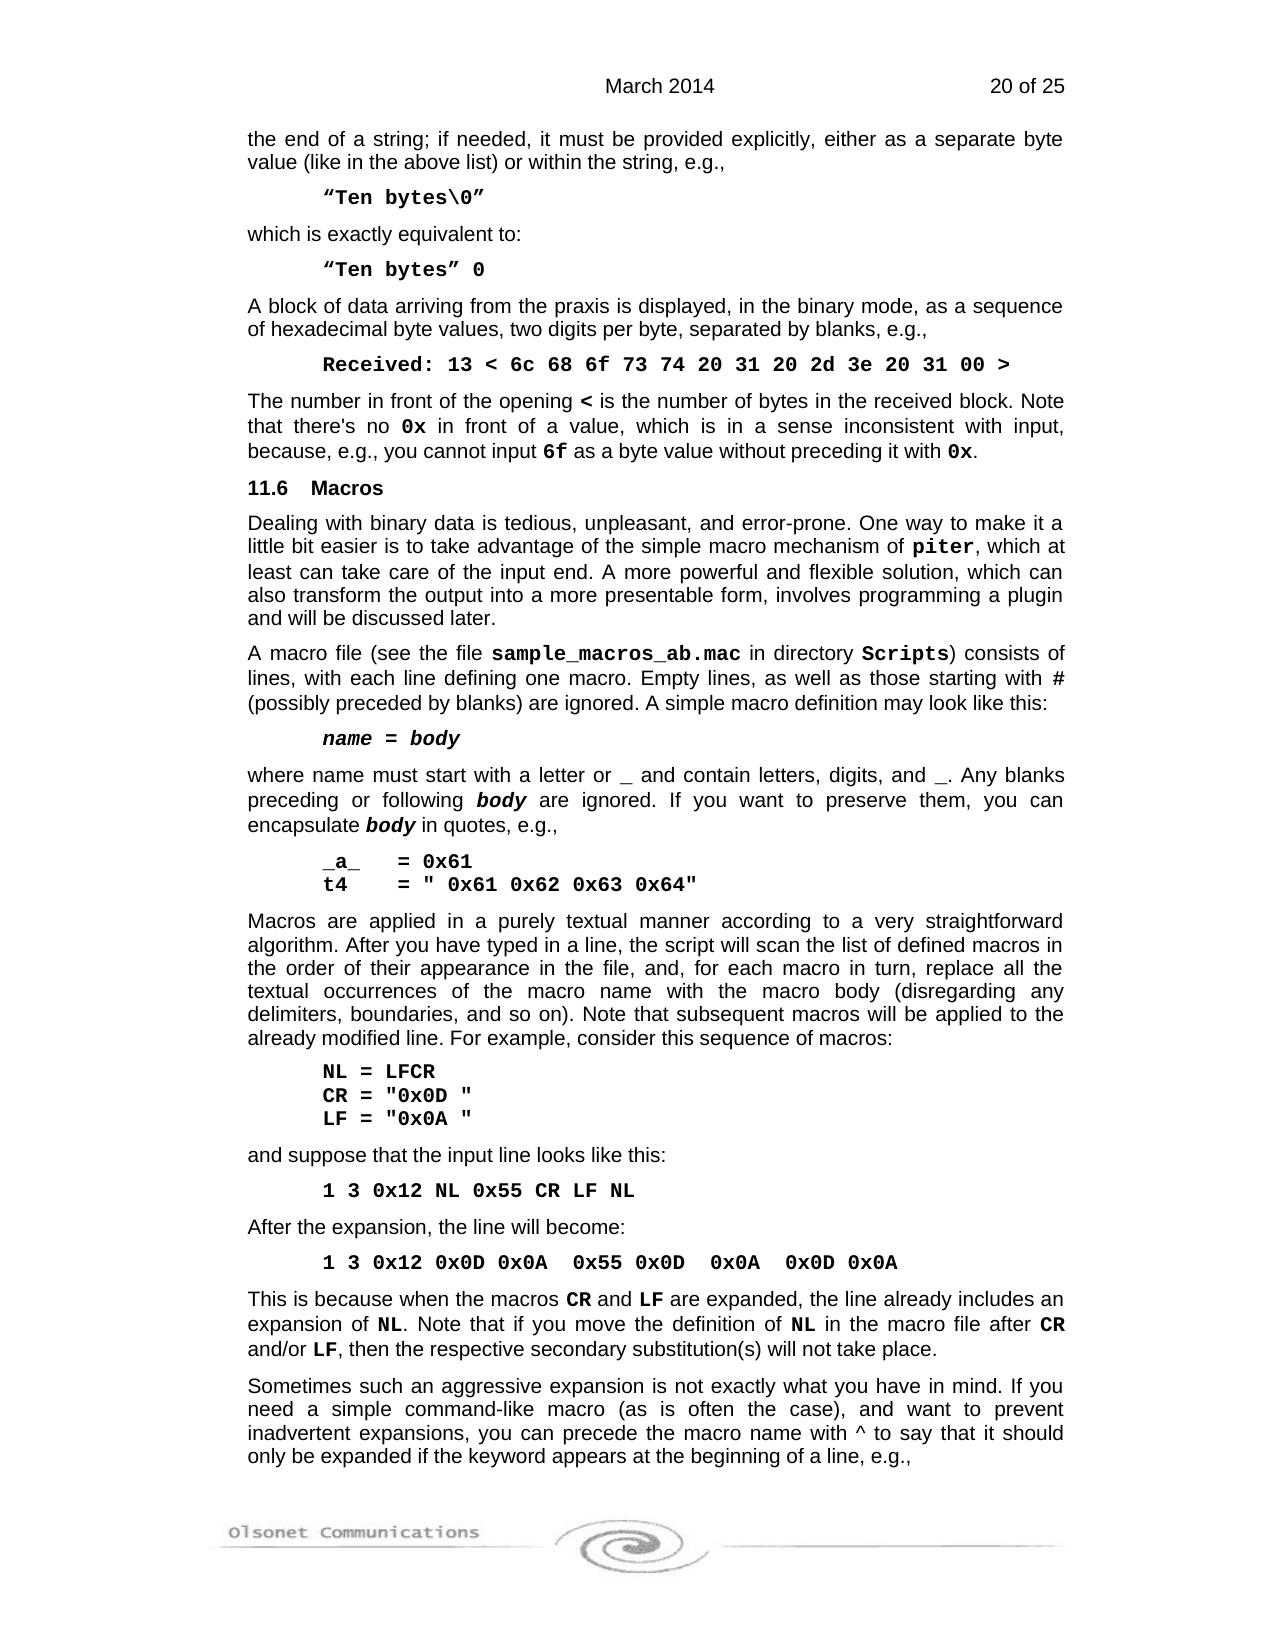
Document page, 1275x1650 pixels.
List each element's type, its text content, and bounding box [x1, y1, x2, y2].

text and suppose that the input line looks like this: [247, 1144, 1065, 1167]
text where name must start with a letter or _ and contain letters, digits, and _. Any blanks preceding or following body are ignored. If you want to preserve them, you can encapsulate body in quotes, e.g., [247, 764, 1065, 839]
text “Ten bytes\0” [247, 186, 1065, 211]
text Dealing with binary data is tedious, unpleasant, and error-prone. One way to make it a little bit easier is to take advantage of the simple macro mechanism of piter, which at least can take care of the input end. A more powerful and flexible solution, which can also transform the output into a more presentable form, involves programming a plugin and will be discussed later. [247, 512, 1065, 630]
text Received: 13 < 6c 68 6f 73 74 20 31 20 2d 3e 20 31 00 > [247, 353, 1065, 378]
text A block of data arriving from the praxis is displayed, in the binary mode, as a sequence of hexadecimal byte values, two digits per byte, separated by blanks, e.g., [247, 295, 1065, 341]
text t4 = " 0x61 0x62 0x63 0x64" [247, 874, 1065, 898]
text A macro file (see the file sample_macros_ab.mac in directory Scripts) consists of lines, with each line defining one macro. Empty lines, as well as those starting with # (possibly preceded by blanks) are ignored. A simple macro definition may look like this: [247, 642, 1065, 715]
text which is exactly equivalent to: [247, 223, 1065, 246]
text name = body [247, 727, 1065, 752]
text LF = "0x0A " [247, 1108, 1065, 1132]
text The number in front of the opening < is the number of bytes in the received block. Note that there's no 0x in front of a value, which is in a sense inconsistent with input, because, e.g., you cannot input 6f as a byte value without preceding it with 0x. [247, 390, 1065, 465]
text 1 3 0x12 NL 0x55 CR LF NL [247, 1179, 1065, 1204]
picture [210, 1504, 1065, 1596]
text This is because when the macros CR and LF are expanded, the line already includes an expansion of NL. Note that if you move the definition of NL in the macro file after CR and/or LF, then the respective secondary substitution(s) will not take place. [247, 1287, 1065, 1363]
text NL = LFCR [247, 1061, 1065, 1085]
text Sometimes such an aggressive expansion is not exactly what you have in mind. If you need a simple command-like macro (as is often the case), and want to prevent inadvertent expansions, you can precede the macro name with ^ to say that it should only be expanded if the keyword appears at the beginning of a line, e.g., [247, 1374, 1065, 1467]
text Macros are applied in a purely textual manner according to a very straightforward algorithm. After you have typed in a line, the script will scan the list of defined macros in the order of their appearance in the file, and, for each macro in turn, replace all the textual occurrences of the macro name with the macro body (disregarding any delimiters, boundaries, and so on). Note that subsequent macros will be applied to the already modified line. For example, consider this sequence of macros: [247, 910, 1065, 1049]
subtitle Macros [247, 477, 1065, 500]
text After the expansion, the line will become: [247, 1216, 1065, 1239]
text the end of a string; if needed, it must be provided explicitly, either as a separate byte value (like in the above list) or within the string, e.g., [247, 128, 1065, 174]
text _a_ = 0x61 [247, 851, 1065, 874]
text 1 3 0x12 0x0D 0x0A 0x55 0x0D 0x0A 0x0D 0x0A [247, 1251, 1065, 1276]
text “Ten bytes” 0 [247, 258, 1065, 283]
text CR = "0x0D " [247, 1085, 1065, 1108]
